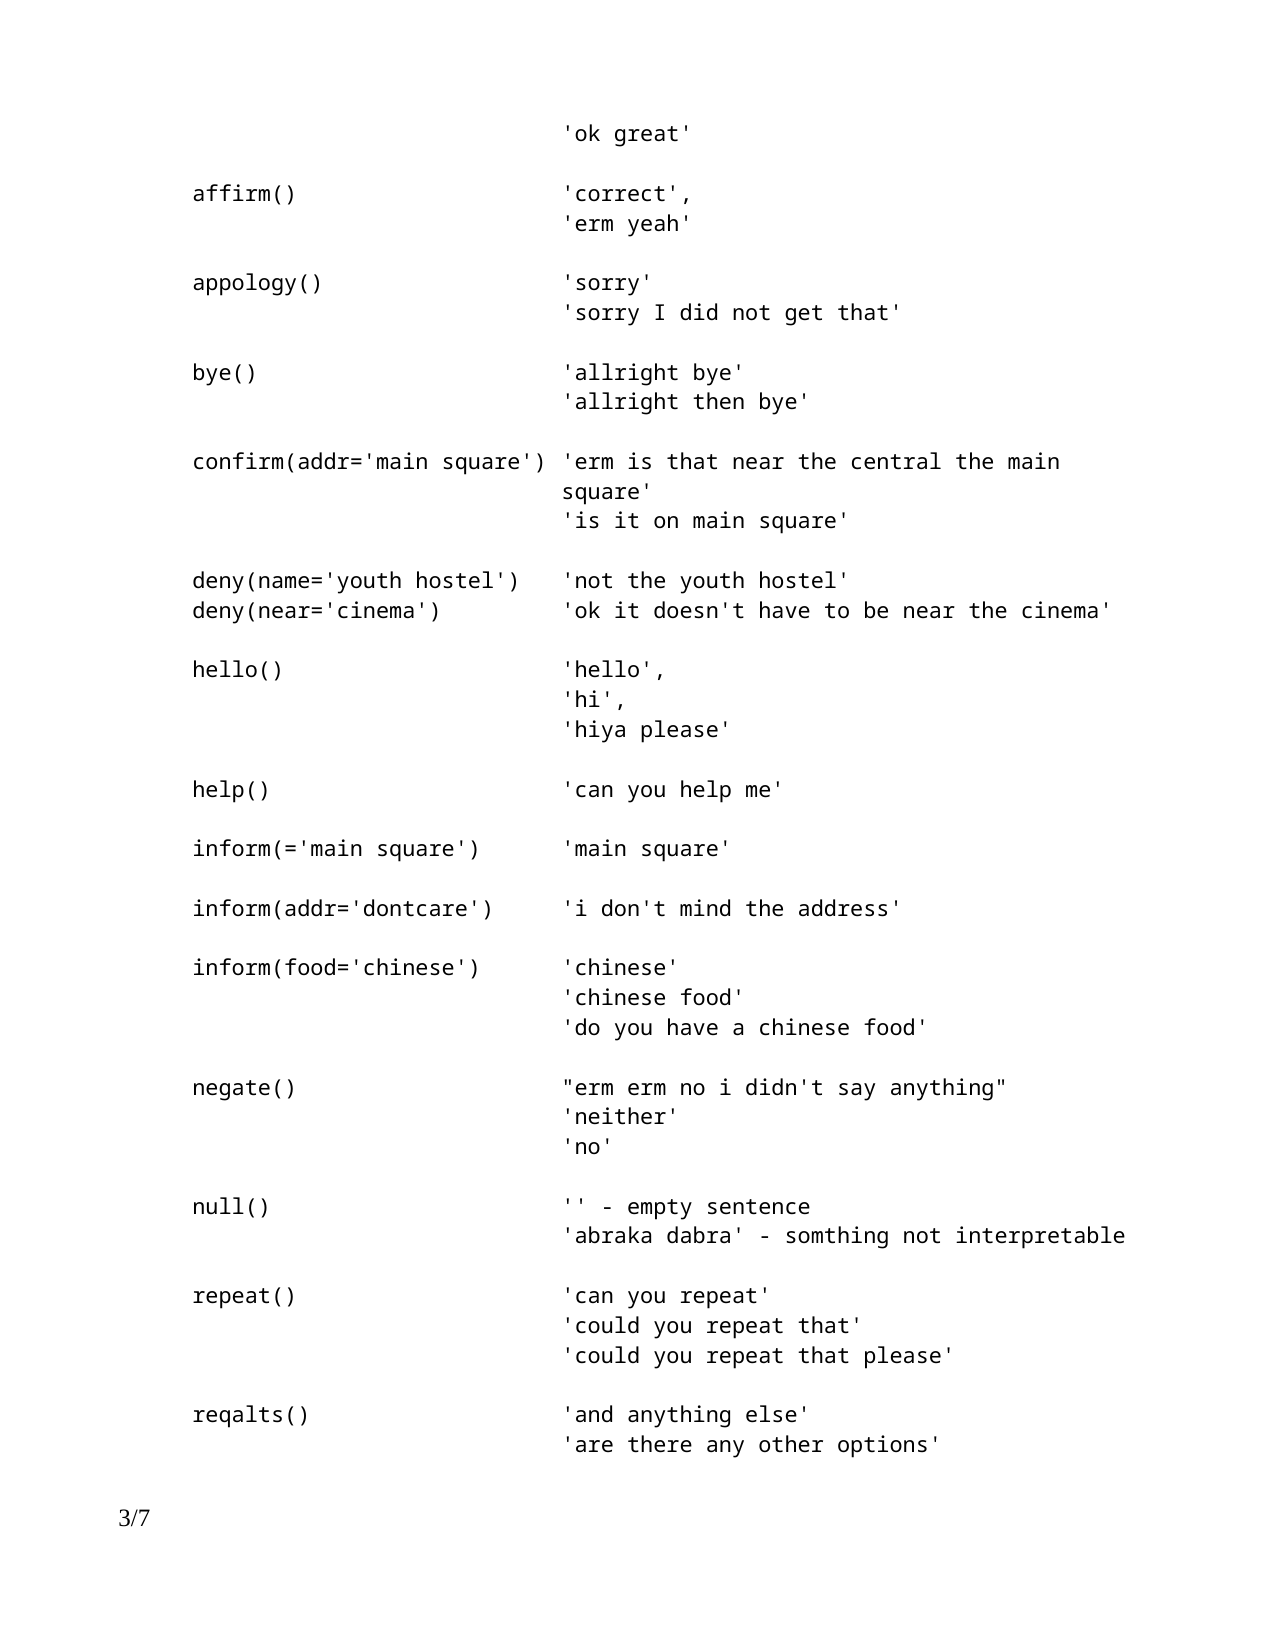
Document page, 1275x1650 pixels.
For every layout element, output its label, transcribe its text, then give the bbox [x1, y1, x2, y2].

text help() 'can you help me' [192, 773, 1157, 803]
text confirm(addr='main square') 'erm is that near the central the main square' [192, 446, 1157, 505]
text 'could you repeat that please' [192, 1339, 1157, 1369]
text 'is it on main square' [192, 505, 1157, 535]
text 'are there any other options' [192, 1429, 1157, 1459]
text repeat() 'can you repeat' [192, 1280, 1157, 1310]
text 'hi', [192, 684, 1157, 714]
text 'allright then bye' [192, 386, 1157, 416]
text 'no' [192, 1131, 1157, 1161]
text 'erm yeah' [192, 207, 1157, 237]
text appology() 'sorry' [192, 267, 1157, 297]
text inform(='main square') 'main square' [192, 833, 1157, 863]
text reqalts() 'and anything else' [192, 1399, 1157, 1429]
text 'do you have a chinese food' [192, 1012, 1157, 1042]
text affirm() 'correct', [192, 178, 1157, 207]
text deny(name='youth hostel') 'not the youth hostel' [192, 565, 1157, 595]
text deny(near='cinema') 'ok it doesn't have to be near the cinema' [192, 595, 1157, 624]
text 'could you repeat that' [192, 1310, 1157, 1339]
text inform(food='chinese') 'chinese' [192, 952, 1157, 982]
text 'ok great' [192, 118, 1157, 148]
text inform(addr='dontcare') 'i don't mind the address' [192, 893, 1157, 922]
text hello() 'hello', [192, 654, 1157, 684]
text 'hiya please' [192, 714, 1157, 744]
text 'abraka dabra' - somthing not interpretable [192, 1220, 1157, 1250]
text 'chinese food' [192, 982, 1157, 1012]
text null() '' - empty sentence [192, 1191, 1157, 1220]
text bye() 'allright bye' [192, 356, 1157, 386]
text 'neither' [192, 1101, 1157, 1131]
text negate() "erm erm no i didn't say anything" [192, 1071, 1157, 1101]
text 'sorry I did not get that' [192, 297, 1157, 327]
